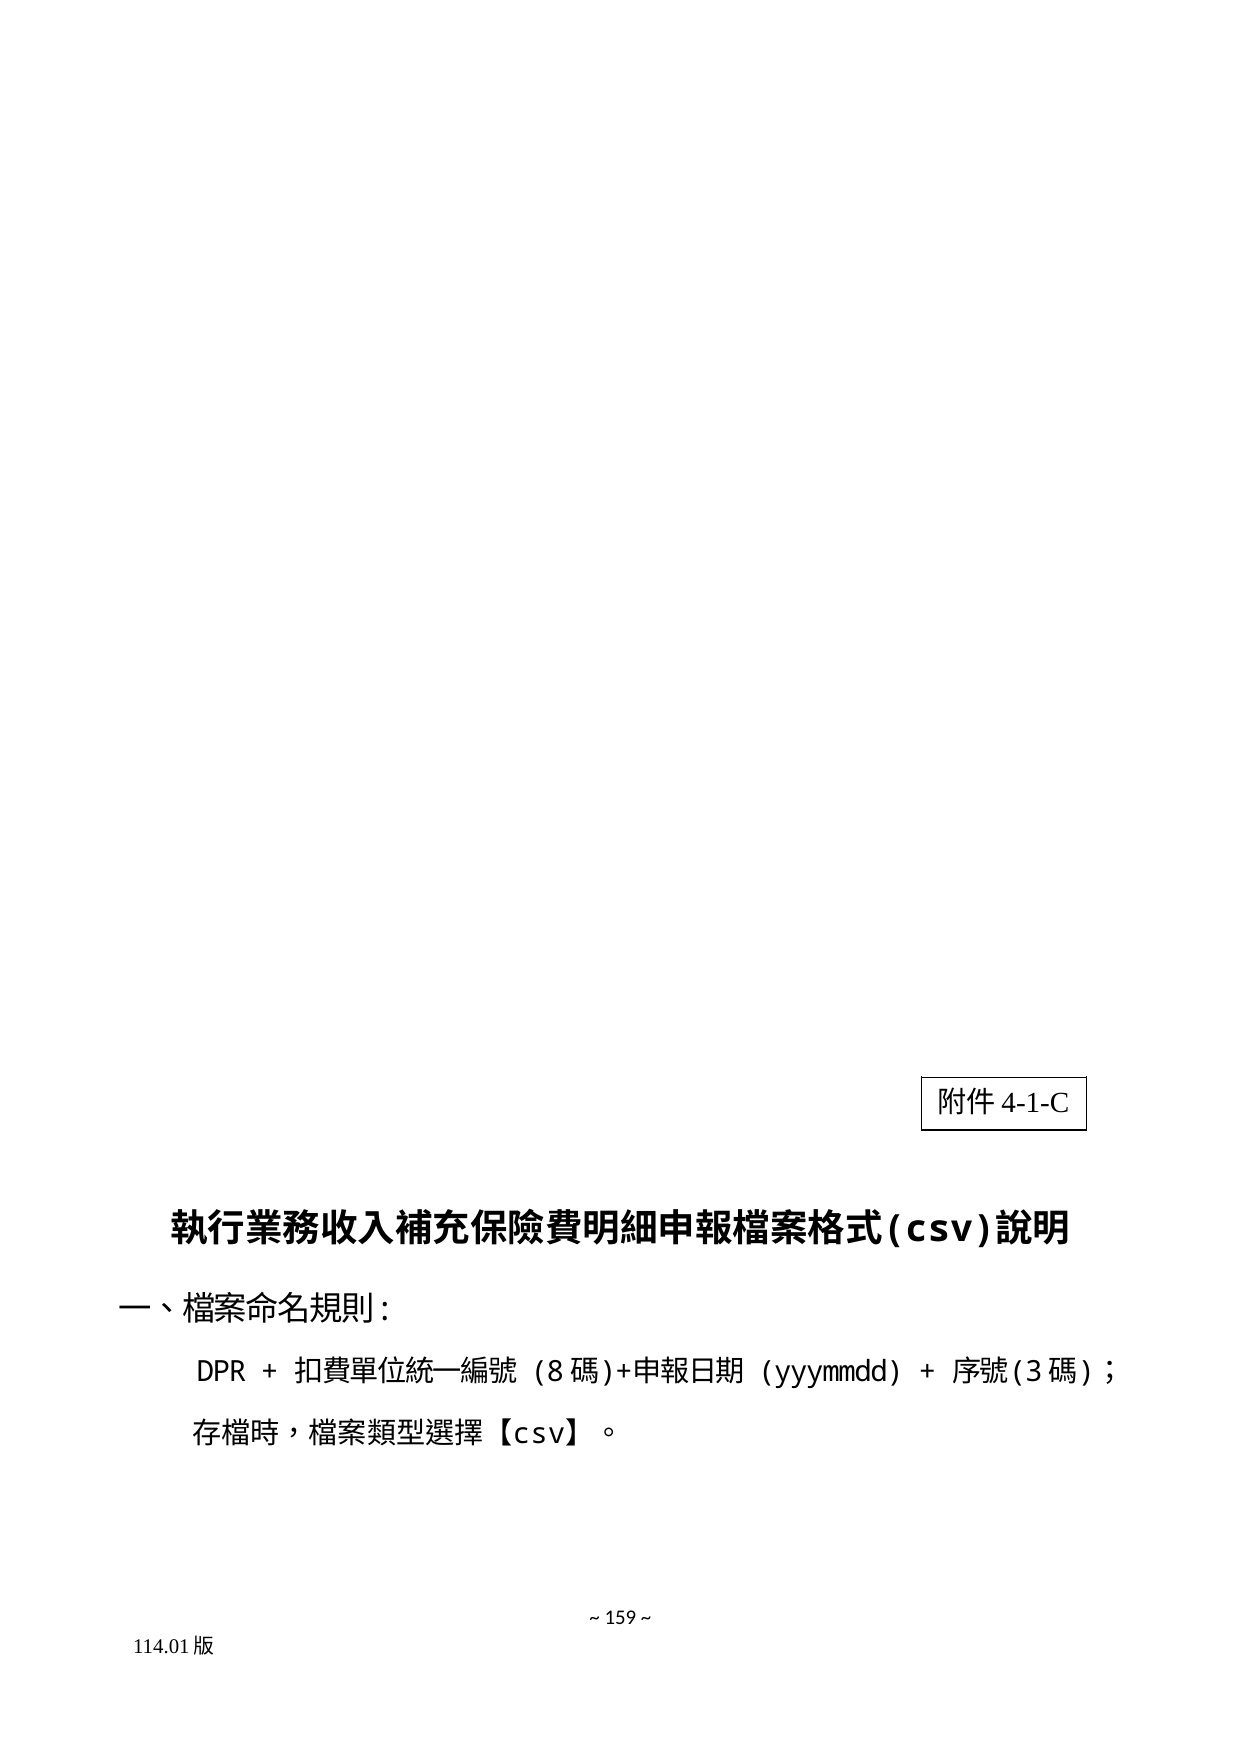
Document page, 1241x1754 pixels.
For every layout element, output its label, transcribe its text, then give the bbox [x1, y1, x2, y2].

text 執行業務收入補充保險費明細申報檔案格式(csv)說明 [133, 1183, 1107, 1246]
text 附件4-1-C [937, 1086, 1071, 1119]
text DPR + 扣費單位統一編號 (8碼)+申報日期 (yyymmdd) + 序號(3碼)；存檔時，檔案類型選擇【csv】。 [192, 1327, 1107, 1452]
text 一、檔案命名規則: [118, 1264, 1107, 1327]
